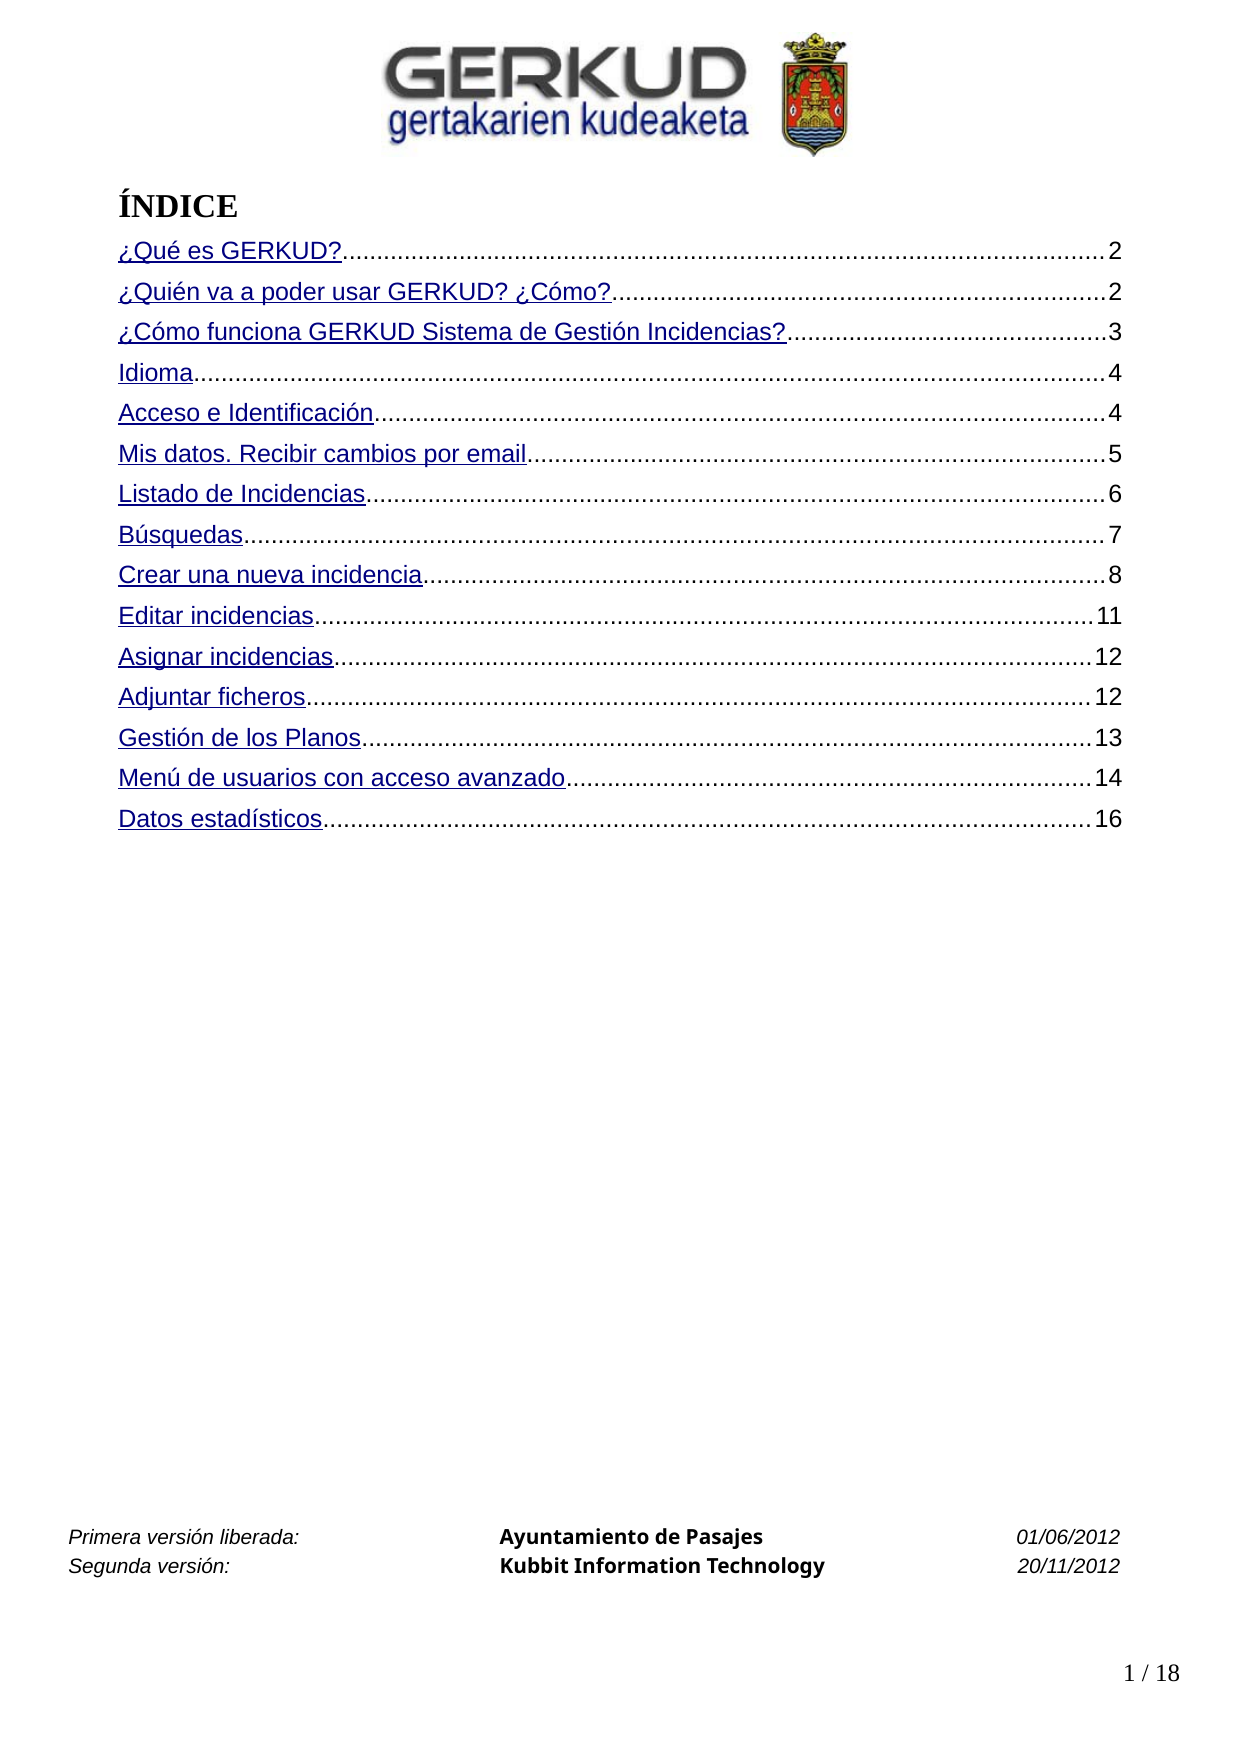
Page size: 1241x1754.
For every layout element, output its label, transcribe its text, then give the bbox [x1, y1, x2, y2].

text Gestión de los Planos 13 [118, 723, 1122, 751]
text Segunda versión: Kubbit Information Technology 20/11/2012 [68, 1551, 1122, 1579]
text ¿Qué es GERKUD? 2 [118, 236, 1122, 265]
text Crear una nueva incidencia 8 [118, 561, 1122, 589]
picture [381, 32, 860, 157]
text Primera versión liberada: Ayuntamiento de Pasajes 01/06/2012 [68, 1522, 1122, 1551]
text Mis datos. Recibir cambios por email 5 [118, 439, 1122, 468]
subtitle ÍNDICE [118, 186, 1122, 224]
text Editar incidencias 11 [118, 601, 1122, 630]
text Menú de usuarios con acceso avanzado 14 [118, 763, 1122, 792]
text Acceso e Identificación 4 [118, 398, 1122, 427]
text Adjuntar ficheros 12 [118, 682, 1122, 711]
text ¿Cómo funciona GERKUD Sistema de Gestión Incidencias? 3 [118, 317, 1122, 346]
text Búsquedas 7 [118, 520, 1122, 549]
text ¿Quién va a poder usar GERKUD? ¿Cómo? 2 [118, 277, 1122, 306]
text Listado de Incidencias 6 [118, 479, 1122, 508]
text Idioma 4 [118, 358, 1122, 387]
text Datos estadísticos 16 [118, 804, 1122, 832]
text Asignar incidencias 12 [118, 642, 1122, 670]
